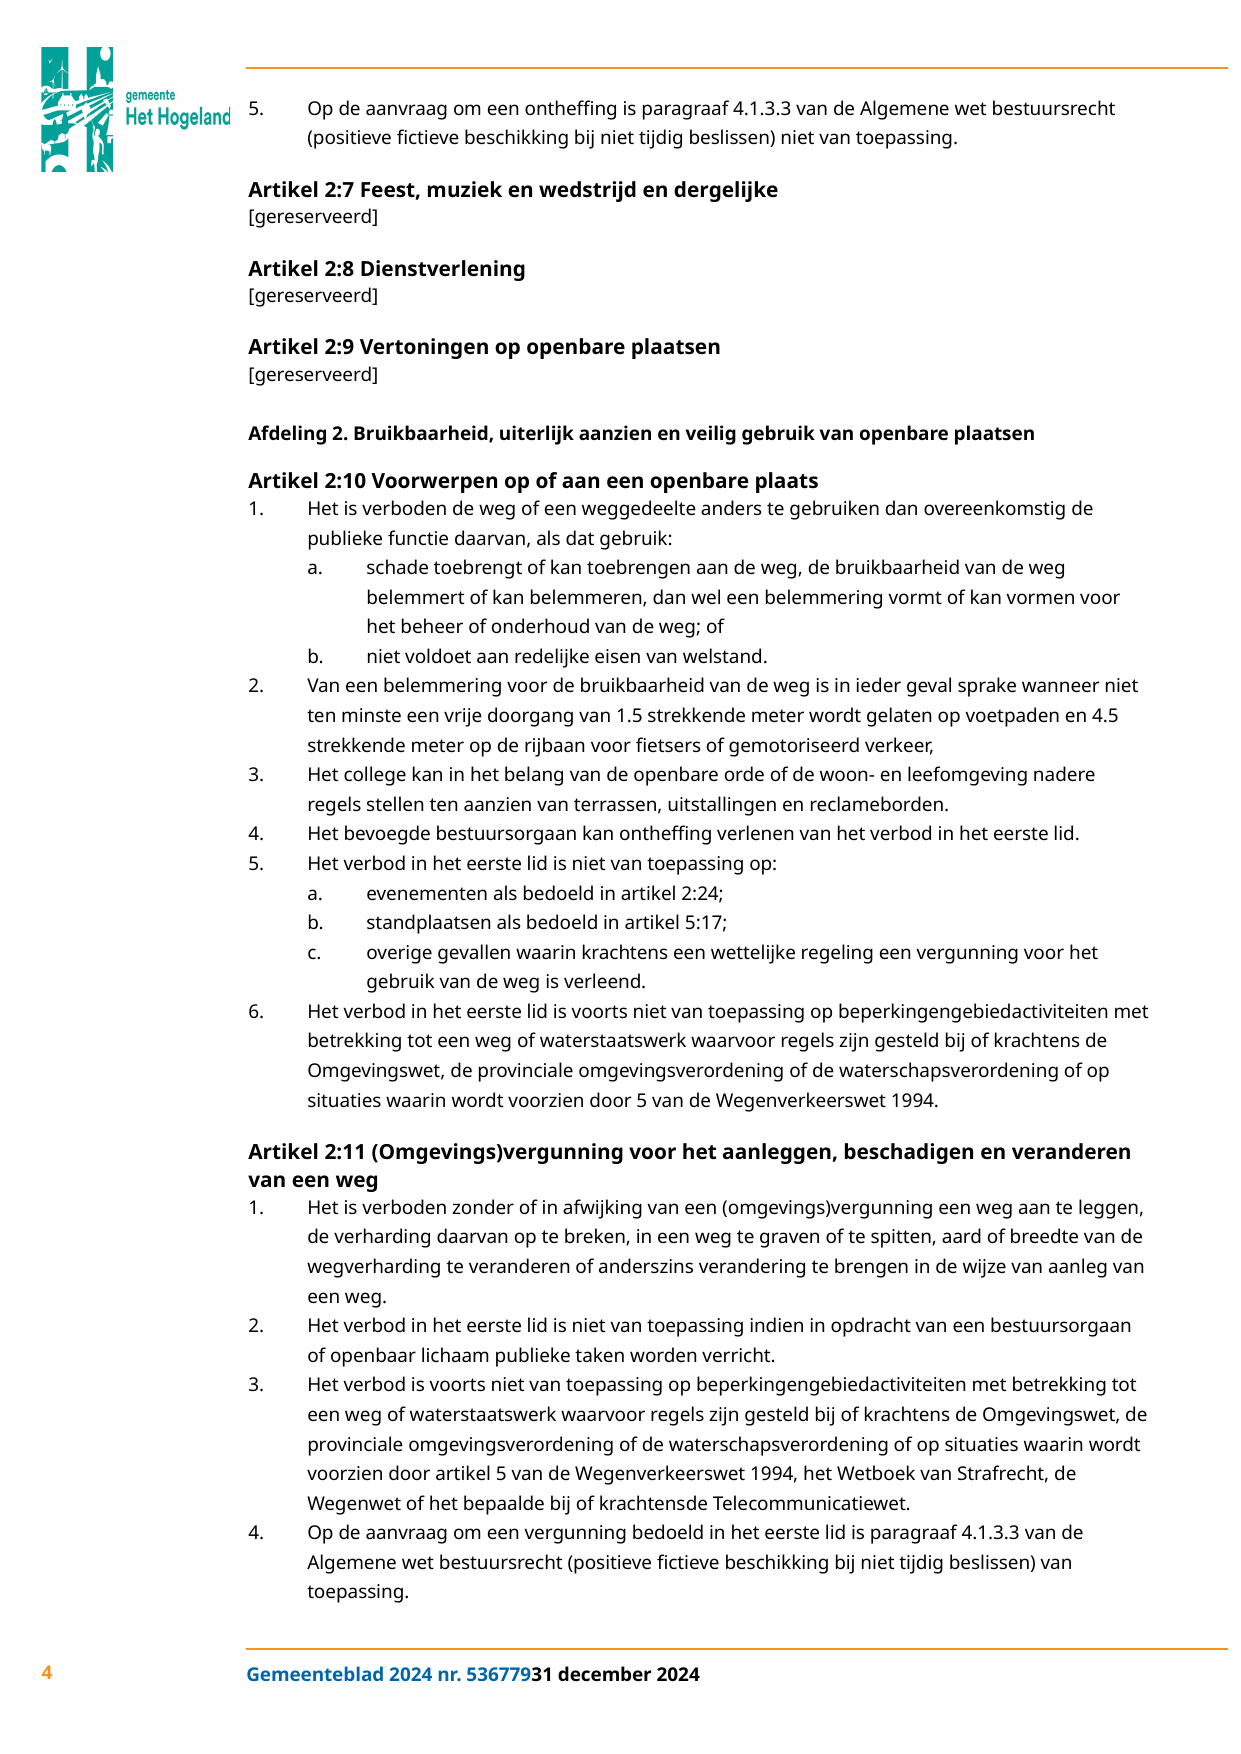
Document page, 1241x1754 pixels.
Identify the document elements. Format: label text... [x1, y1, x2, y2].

list Het is verboden de weg of een weggedeelte anders te gebruiken dan overeenkomstig de publieke functie daarvan, als dat gebruik: [248, 495, 1152, 550]
text [gereserveerd] [248, 203, 1152, 229]
list Het verbod in het eerste lid is niet van toepassing op: [248, 850, 1152, 876]
list niet voldoet aan redelijke eisen van welstand. [307, 643, 1152, 669]
text [gereserveerd] [248, 282, 1152, 308]
list Het bevoegde bestuursorgaan kan ontheffing verlenen van het verbod in het eerste lid. [248, 821, 1152, 846]
text Artikel 2:10 Voorwerpen op of aan een openbare plaats [248, 467, 1152, 495]
list evenementen als bedoeld in artikel 2:24; [307, 880, 1152, 905]
picture [41, 47, 231, 172]
list Het verbod in het eerste lid is voorts niet van toepassing op beperkingengebiedactiviteiten met betrekking tot een weg of waterstaatswerk waarvoor regels zijn gesteld bij of krachtens de Omgevingswet, de provinciale omgevingsverordening of de waterschapsverordening of op situaties waarin wordt voorzien door 5 van de Wegenverkeerswet 1994. [248, 998, 1152, 1112]
text [gereserveerd] [248, 361, 1152, 387]
list Het is verboden zonder of in afwijking van een (omgevings)vergunning een weg aan te leggen, de verharding daarvan op te breken, in een weg te graven of te spitten, aard of breedte van de wegverharding te veranderen of anderszins verandering te brengen in de wijze van aanleg van een weg. [248, 1194, 1152, 1308]
list standplaatsen als bedoeld in artikel 5:17; [307, 909, 1152, 935]
list Het verbod is voorts niet van toepassing op beperkingengebiedactiviteiten met betrekking tot een weg of waterstaatswerk waarvoor regels zijn gesteld bij of krachtens de Omgevingswet, de provinciale omgevingsverordening of de waterschapsverordening of op situaties waarin wordt voorzien door artikel 5 van de Wegenverkeerswet 1994, het Wetboek van Strafrecht, de Wegenwet of het bepaalde bij of krachtensde Telecommunicatiewet. [248, 1372, 1152, 1516]
text Afdeling 2. Bruikbaarheid, uiterlijk aanzien en veilig gebruik van openbare plaatsen [248, 420, 1152, 446]
text Artikel 2:11 (Omgevings)vergunning voor het aanleggen, beschadigen en veranderen van een weg [248, 1137, 1152, 1194]
text Artikel 2:8 Dienstverlening [248, 254, 1152, 282]
list Het verbod in het eerste lid is niet van toepassing indien in opdracht van een bestuursorgaan of openbaar lichaam publieke taken worden verricht. [248, 1312, 1152, 1368]
text Artikel 2:9 Vertoningen op openbare plaatsen [248, 332, 1152, 361]
list schade toebrengt of kan toebrengen aan de weg, de bruikbaarheid van de weg belemmert of kan belemmeren, dan wel een belemmering vormt of kan vormen voor het beheer of onderhoud van de weg; of [307, 554, 1152, 639]
list Van een belemmering voor de bruikbaarheid van de weg is in ieder geval sprake wanneer niet ten minste een vrije doorgang van 1.5 strekkende meter wordt gelaten op voetpaden en 4.5 strekkende meter op de rijbaan voor fietsers of gemotoriseerd verkeer, [248, 673, 1152, 757]
text Artikel 2:7 Feest, muziek en wedstrijd en dergelijke [248, 175, 1152, 203]
list Op de aanvraag om een vergunning bedoeld in het eerste lid is paragraaf 4.1.3.3 van de Algemene wet bestuursrecht (positieve fictieve beschikking bij niet tijdig beslissen) van toepassing. [248, 1519, 1152, 1604]
list Het college kan in het belang van de openbare orde of de woon- en leefomgeving nadere regels stellen ten aanzien van terrassen, uitstallingen en reclameborden. [248, 761, 1152, 817]
list Op de aanvraag om een ontheffing is paragraaf 4.1.3.3 van de Algemene wet bestuursrecht (positieve fictieve beschikking bij niet tijdig beslissen) niet van toepassing. [248, 95, 1152, 150]
list overige gevallen waarin krachtens een wettelijke regeling een vergunning voor het gebruik van de weg is verleend. [307, 939, 1152, 994]
